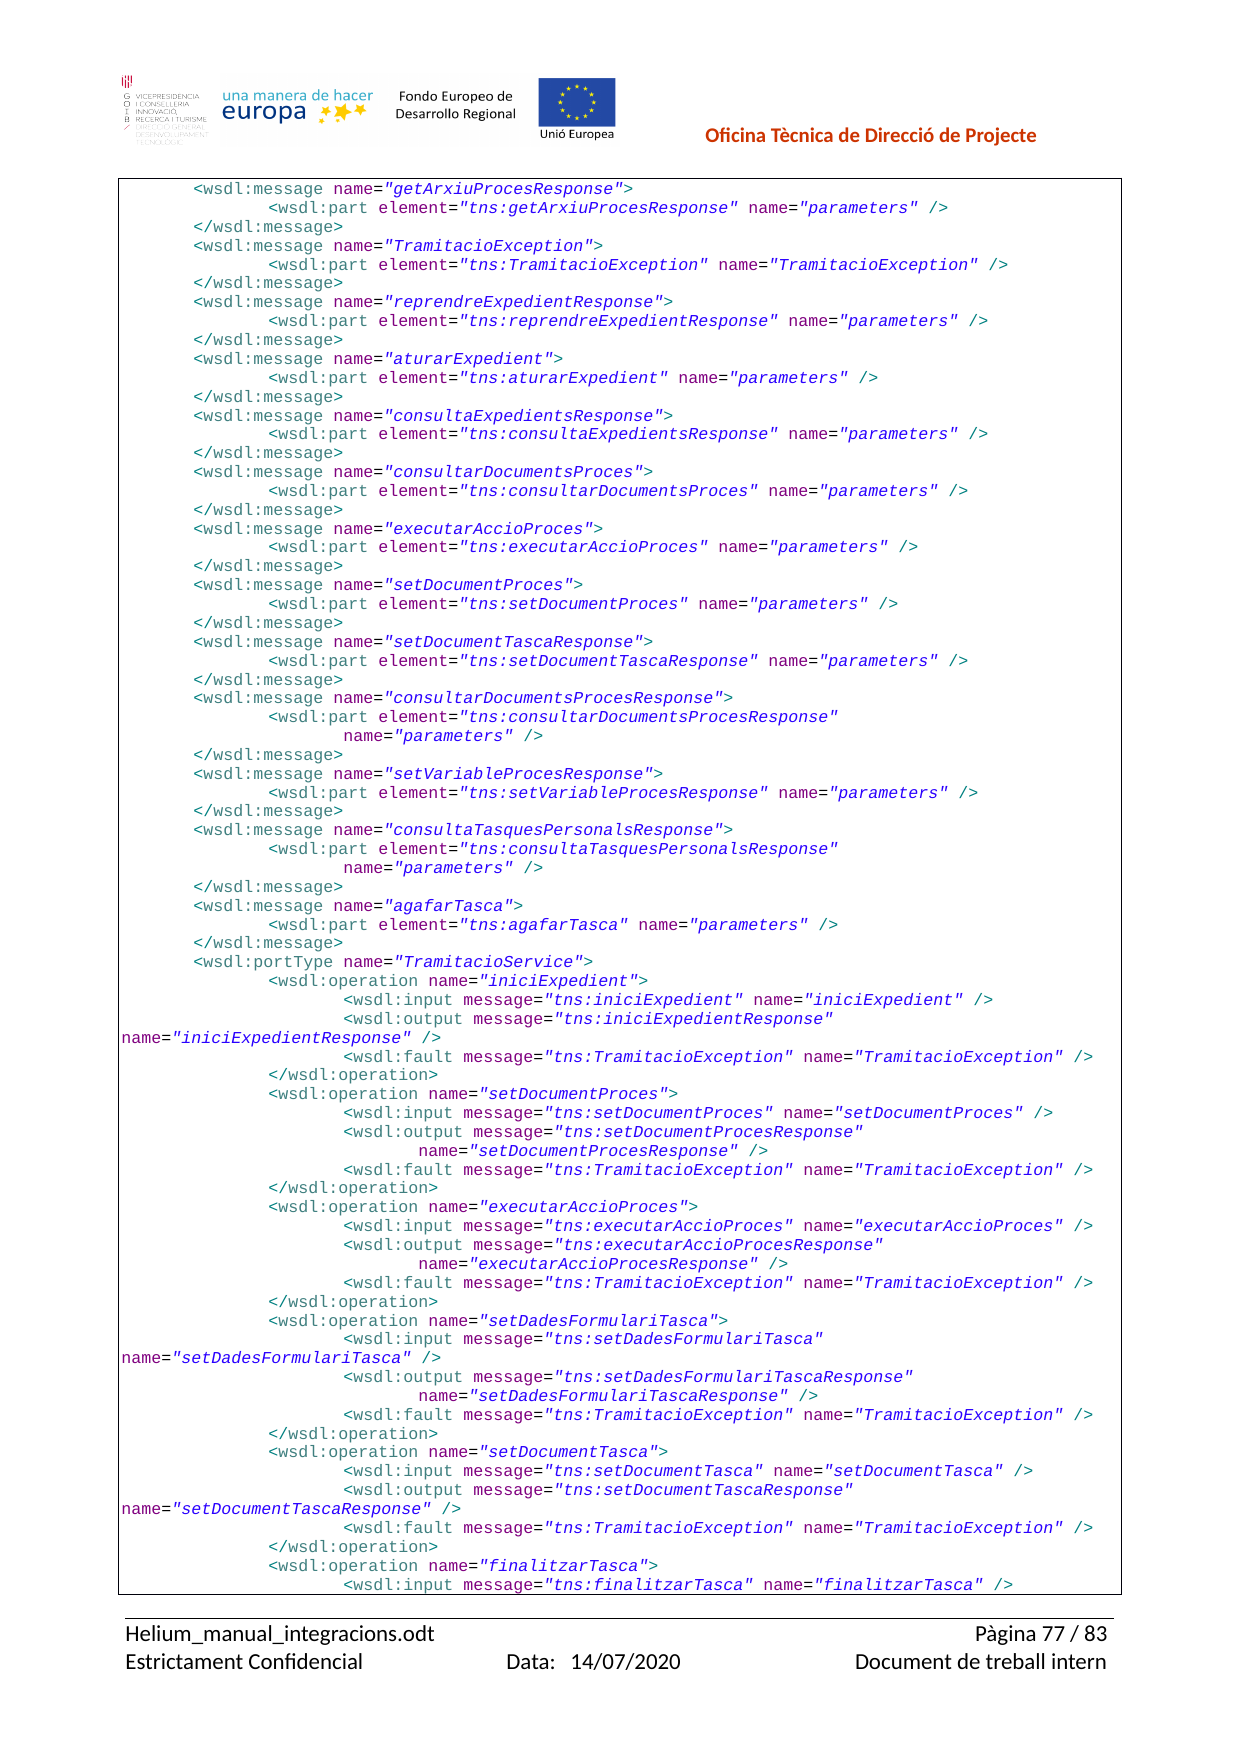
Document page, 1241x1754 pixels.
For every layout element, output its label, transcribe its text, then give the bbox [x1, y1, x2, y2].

text name="parameters" /> [119, 856, 1121, 875]
text <wsdl:part element="tns:consultaTasquesPersonalsResponse" [119, 838, 1121, 856]
text </wsdl:message> [119, 385, 1121, 404]
text </wsdl:message> [119, 743, 1121, 762]
text <wsdl:part element="tns:setVariableProcesResponse" name="parameters" /> [119, 781, 1121, 800]
text </wsdl:message> [119, 272, 1121, 291]
text name="parameters" /> [119, 724, 1121, 743]
text </wsdl:message> [119, 498, 1121, 517]
text <wsdl:input message="tns:setDocumentTasca" name="setDocumentTasca" /> [119, 1460, 1121, 1479]
text <wsdl:fault message="tns:TramitacioException" name="TramitacioException" /> [119, 1158, 1121, 1177]
text <wsdl:part element="tns:reprendreExpedientResponse" name="parameters" /> [119, 310, 1121, 328]
text </wsdl:message> [119, 932, 1121, 951]
text <wsdl:input message="tns:setDadesFormulariTasca" name="setDadesFormulariTasca" /> [119, 1328, 1121, 1366]
text <wsdl:message name="setDocumentTascaResponse"> [119, 630, 1121, 649]
text <wsdl:message name="consultaTasquesPersonalsResponse"> [119, 819, 1121, 838]
text <wsdl:part element="tns:getArxiuProcesResponse" name="parameters" /> [119, 197, 1121, 215]
text name="setDocumentProcesResponse" /> [119, 1139, 1121, 1158]
text <wsdl:part element="tns:executarAccioProces" name="parameters" /> [119, 536, 1121, 555]
text <wsdl:fault message="tns:TramitacioException" name="TramitacioException" /> [119, 1271, 1121, 1290]
text <wsdl:part element="tns:TramitacioException" name="TramitacioException" /> [119, 253, 1121, 272]
text <wsdl:message name="reprendreExpedientResponse"> [119, 291, 1121, 310]
text <wsdl:output message="tns:setDocumentTascaResponse" name="setDocumentTascaResponse" /> [119, 1479, 1121, 1516]
text </wsdl:operation> [119, 1064, 1121, 1083]
text <wsdl:message name="aturarExpedient"> [119, 347, 1121, 366]
text <wsdl:operation name="setDadesFormulariTasca"> [119, 1309, 1121, 1328]
text <wsdl:input message="tns:finalitzarTasca" name="finalitzarTasca" /> [119, 1573, 1121, 1594]
text <wsdl:part element="tns:agafarTasca" name="parameters" /> [119, 913, 1121, 932]
text <wsdl:part element="tns:setDocumentProces" name="parameters" /> [119, 592, 1121, 611]
text </wsdl:message> [119, 215, 1121, 234]
text <wsdl:part element="tns:consultarDocumentsProces" name="parameters" /> [119, 479, 1121, 498]
text <wsdl:operation name="setDocumentTasca"> [119, 1441, 1121, 1460]
text <wsdl:fault message="tns:TramitacioException" name="TramitacioException" /> [119, 1403, 1121, 1422]
text <wsdl:message name="consultaExpedientsResponse"> [119, 404, 1121, 423]
text <wsdl:fault message="tns:TramitacioException" name="TramitacioException" /> [119, 1516, 1121, 1535]
text <wsdl:part element="tns:aturarExpedient" name="parameters" /> [119, 366, 1121, 385]
text </wsdl:operation> [119, 1535, 1121, 1554]
text <wsdl:output message="tns:setDocumentProcesResponse" [119, 1120, 1121, 1139]
text <wsdl:message name="setVariableProcesResponse"> [119, 762, 1121, 781]
text <wsdl:operation name="finalitzarTasca"> [119, 1554, 1121, 1573]
text <wsdl:message name="setDocumentProces"> [119, 574, 1121, 592]
text </wsdl:operation> [119, 1177, 1121, 1196]
text </wsdl:message> [119, 611, 1121, 630]
text name="setDadesFormulariTascaResponse" /> [119, 1384, 1121, 1403]
text </wsdl:operation> [119, 1290, 1121, 1309]
text <wsdl:output message="tns:executarAccioProcesResponse" [119, 1233, 1121, 1252]
text <wsdl:message name="getArxiuProcesResponse"> [119, 179, 1121, 197]
text <wsdl:fault message="tns:TramitacioException" name="TramitacioException" /> [119, 1045, 1121, 1064]
text </wsdl:operation> [119, 1422, 1121, 1441]
text <wsdl:part element="tns:consultaExpedientsResponse" name="parameters" /> [119, 423, 1121, 442]
text <wsdl:output message="tns:iniciExpedientResponse" name="iniciExpedientResponse" /> [119, 1007, 1121, 1045]
text <wsdl:portType name="TramitacioService"> [119, 951, 1121, 969]
text <wsdl:message name="consultarDocumentsProces"> [119, 461, 1121, 479]
text <wsdl:message name="agafarTasca"> [119, 894, 1121, 913]
text <wsdl:input message="tns:setDocumentProces" name="setDocumentProces" /> [119, 1102, 1121, 1120]
text <wsdl:message name="TramitacioException"> [119, 234, 1121, 253]
text name="executarAccioProcesResponse" /> [119, 1252, 1121, 1271]
text <wsdl:operation name="setDocumentProces"> [119, 1083, 1121, 1102]
text <wsdl:part element="tns:setDocumentTascaResponse" name="parameters" /> [119, 649, 1121, 668]
text </wsdl:message> [119, 442, 1121, 461]
text </wsdl:message> [119, 668, 1121, 687]
text </wsdl:message> [119, 875, 1121, 894]
text <wsdl:output message="tns:setDadesFormulariTascaResponse" [119, 1366, 1121, 1384]
picture [118, 73, 213, 147]
text </wsdl:message> [119, 800, 1121, 819]
text <wsdl:message name="consultarDocumentsProcesResponse"> [119, 687, 1121, 706]
text <wsdl:operation name="executarAccioProces"> [119, 1196, 1121, 1215]
picture [219, 73, 621, 147]
text </wsdl:message> [119, 555, 1121, 574]
text </wsdl:message> [119, 328, 1121, 347]
text <wsdl:input message="tns:iniciExpedient" name="iniciExpedient" /> [119, 988, 1121, 1007]
text <wsdl:part element="tns:consultarDocumentsProcesResponse" [119, 706, 1121, 724]
text <wsdl:input message="tns:executarAccioProces" name="executarAccioProces" /> [119, 1215, 1121, 1233]
text <wsdl:message name="executarAccioProces"> [119, 517, 1121, 536]
text <wsdl:operation name="iniciExpedient"> [119, 969, 1121, 988]
